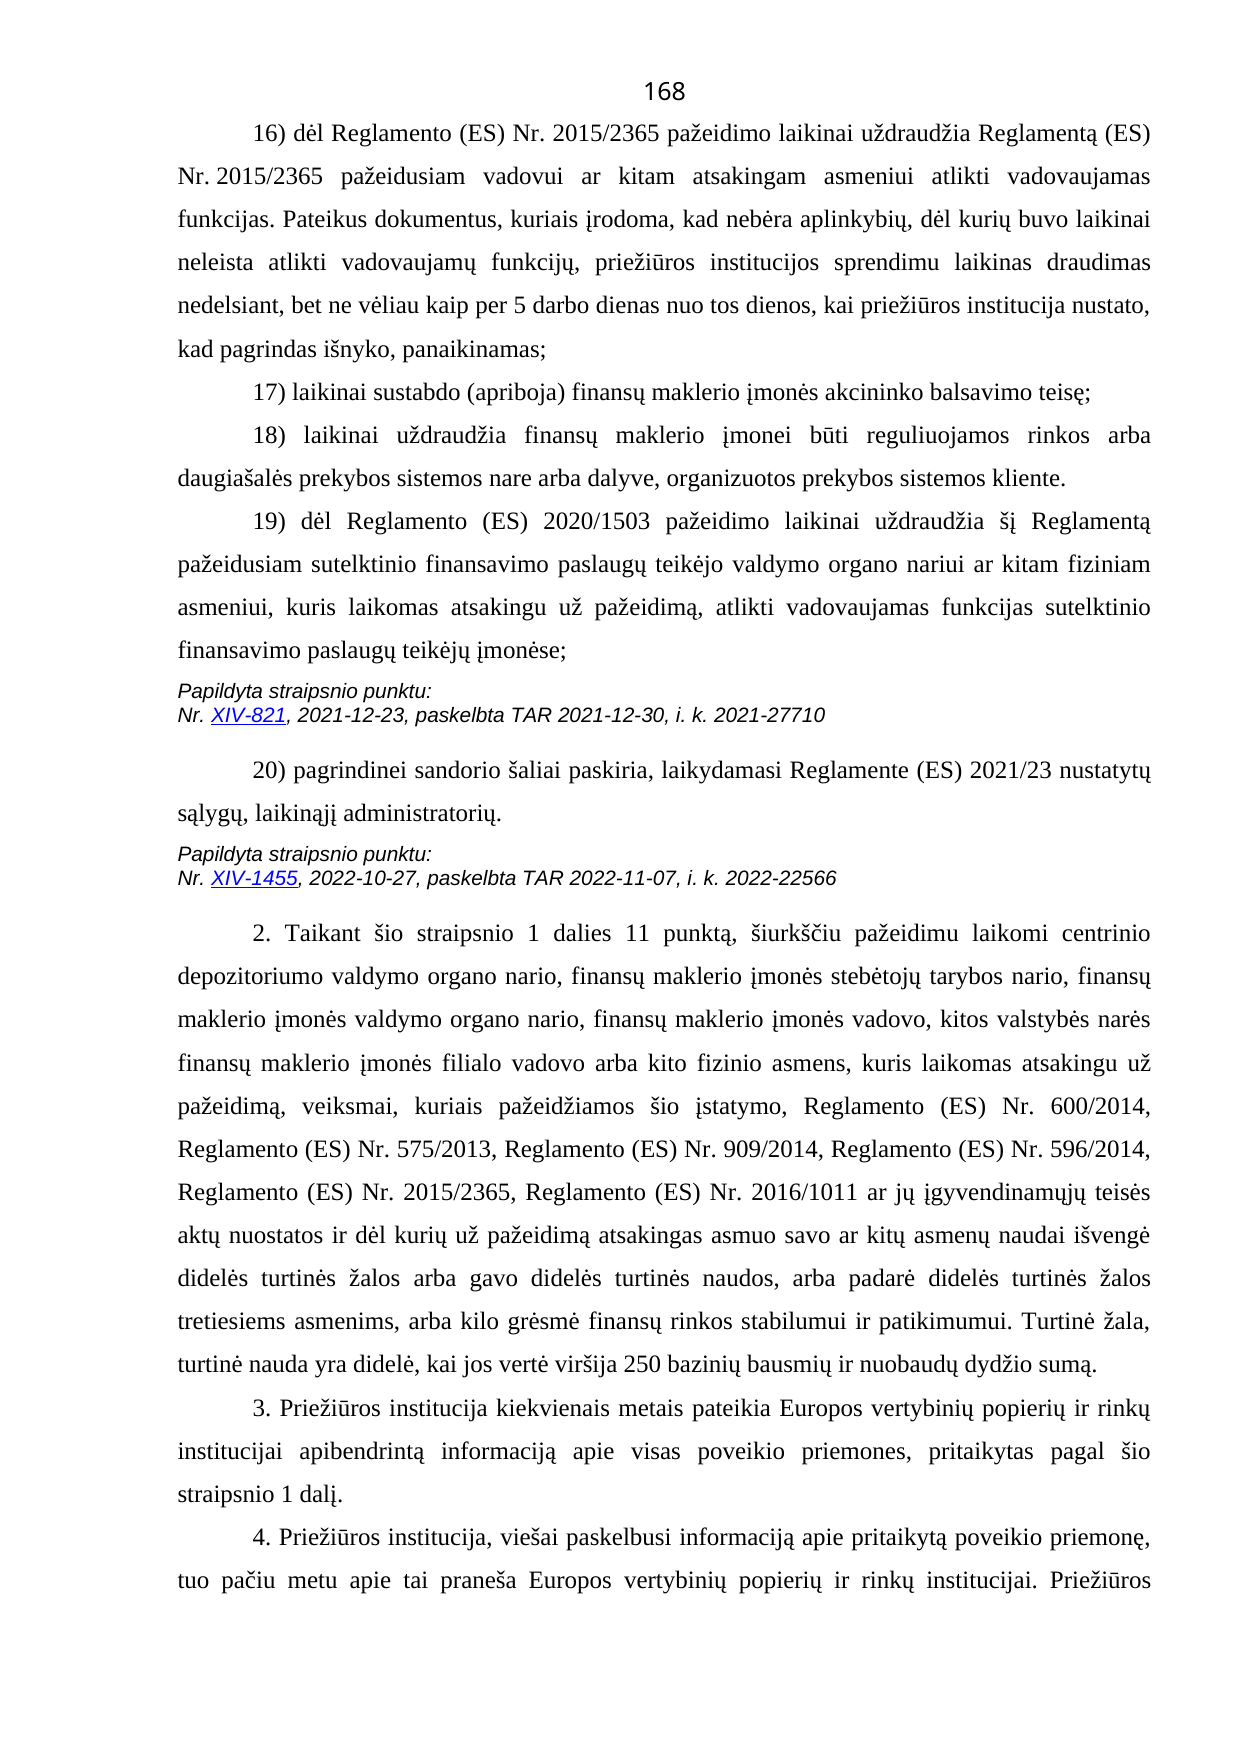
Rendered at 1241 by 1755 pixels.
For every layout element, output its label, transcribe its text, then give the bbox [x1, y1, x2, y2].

text 4. Priežiūros institucija, viešai paskelbusi informaciją apie pritaikytą poveikio priemonę, tuo pačiu metu apie tai praneša Europos vertybinių popierių ir rinkų institucijai. Priežiūros [177, 1522, 1152, 1594]
text 19) dėl Reglamento (ES) 2020/1503 pažeidimo laikinai uždraudžia šį Reglamentą pažeidusiam sutelktinio finansavimo paslaugų teikėjo valdymo organo nariui ar kitam fiziniam asmeniui, kuris laikomas atsakingu už pažeidimą, atlikti vadovaujamas funkcijas sutelktinio finansavimo paslaugų teikėjų įmonėse; [177, 506, 1152, 664]
text 2. Taikant šio straipsnio 1 dalies 11 punktą, šiurkščiu pažeidimu laikomi centrinio depozitoriumo valdymo organo nario, finansų maklerio įmonės stebėtojų tarybos nario, finansų maklerio įmonės valdymo organo nario, finansų maklerio įmonės vadovo, kitos valstybės narės finansų maklerio įmonės filialo vadovo arba kito fizinio asmens, kuris laikomas atsakingu už pažeidimą, veiksmai, kuriais pažeidžiamos šio įstatymo, Reglamento (ES) Nr. 600/2014, Reglamento (ES) Nr. 575/2013, Reglamento (ES) Nr. 909/2014, Reglamento (ES) Nr. 596/2014, Reglamento (ES) Nr. 2015/2365, Reglamento (ES) Nr. 2016/1011 ar jų įgyvendinamųjų teisės aktų nuostatos ir dėl kurių už pažeidimą atsakingas asmuo savo ar kitų asmenų naudai išvengė didelės turtinės žalos arba gavo didelės turtinės naudos, arba padarė didelės turtinės žalos tretiesiems asmenims, arba kilo grėsmė finansų rinkos stabilumui ir patikimumui. Turtinė žala, turtinė nauda yra didelė, kai jos vertė viršija 250 bazinių bausmių ir nuobaudų dydžio sumą. [177, 918, 1152, 1378]
text Papildyta straipsnio punktu: [177, 679, 1152, 703]
text 3. Priežiūros institucija kiekvienais metais pateikia Europos vertybinių popierių ir rinkų institucijai apibendrintą informaciją apie visas poveikio priemones, pritaikytas pagal šio straipsnio 1 dalį. [177, 1393, 1152, 1508]
text 17) laikinai sustabdo (apriboja) finansų maklerio įmonės akcininko balsavimo teisę; [177, 377, 1152, 406]
text Nr. XIV-821, 2021-12-23, paskelbta TAR 2021-12-30, i. k. 2021-27710 [177, 703, 1152, 727]
text 18) laikinai uždraudžia finansų maklerio įmonei būti reguliuojamos rinkos arba daugiašalės prekybos sistemos nare arba dalyve, organizuotos prekybos sistemos kliente. [177, 420, 1152, 492]
text 20) pagrindinei sandorio šaliai paskiria, laikydamasi Reglamente (ES) 2021/23 nustatytų sąlygų, laikinąjį administratorių. [177, 755, 1152, 827]
text Papildyta straipsnio punktu: [177, 842, 1152, 866]
text 16) dėl Reglamento (ES) Nr. 2015/2365 pažeidimo laikinai uždraudžia Reglamentą (ES) Nr. 2015/2365 pažeidusiam vadovui ar kitam atsakingam asmeniui atlikti vadovaujamas funkcijas. Pateikus dokumentus, kuriais įrodoma, kad nebėra aplinkybių, dėl kurių buvo laikinai neleista atlikti vadovaujamų funkcijų, priežiūros institucijos sprendimu laikinas draudimas nedelsiant, bet ne vėliau kaip per 5 darbo dienas nuo tos dienos, kai priežiūros institucija nustato, kad pagrindas išnyko, panaikinamas; [177, 118, 1152, 362]
text Nr. XIV-1455, 2022-10-27, paskelbta TAR 2022-11-07, i. k. 2022-22566 [177, 866, 1152, 889]
